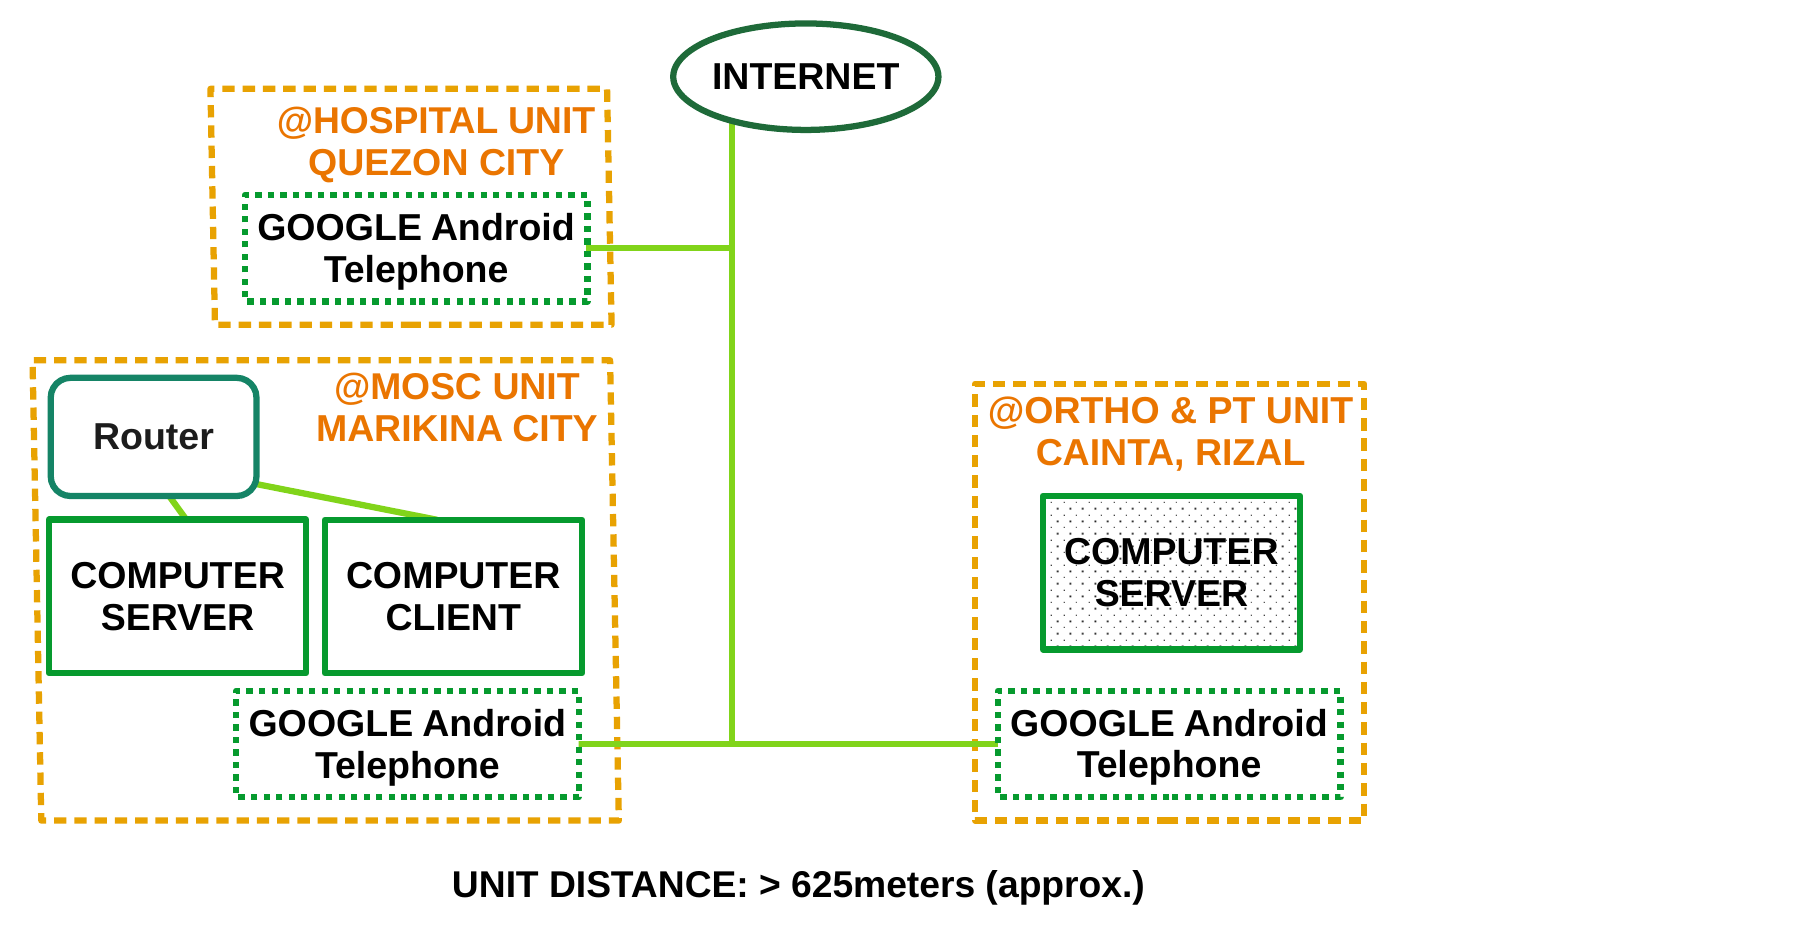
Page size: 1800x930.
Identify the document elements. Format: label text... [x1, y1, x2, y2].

text_box COMPUTER SERVER [1042, 495, 1300, 650]
text_box COMPUTER CLIENT [324, 519, 582, 674]
text_box @MOSC UNIT MARIKINA CITY [295, 354, 619, 461]
text_box GOOGLE Android Telephone [998, 690, 1341, 798]
text_box @HOSPITAL UNIT QUEZON CITY [274, 88, 599, 196]
text_box UNIT DISTANCE: > 625meters (approx.) [437, 856, 1248, 913]
text_box COMPUTER SERVER [49, 519, 307, 674]
text_box GOOGLE Android Telephone [236, 690, 579, 798]
text_box INTERNET [673, 23, 939, 130]
text_box GOOGLE Android Telephone [245, 194, 588, 302]
text_box @ORTHO & PT UNIT CAINTA, RIZAL [1064, 383, 1277, 479]
text_box Router [50, 377, 257, 497]
